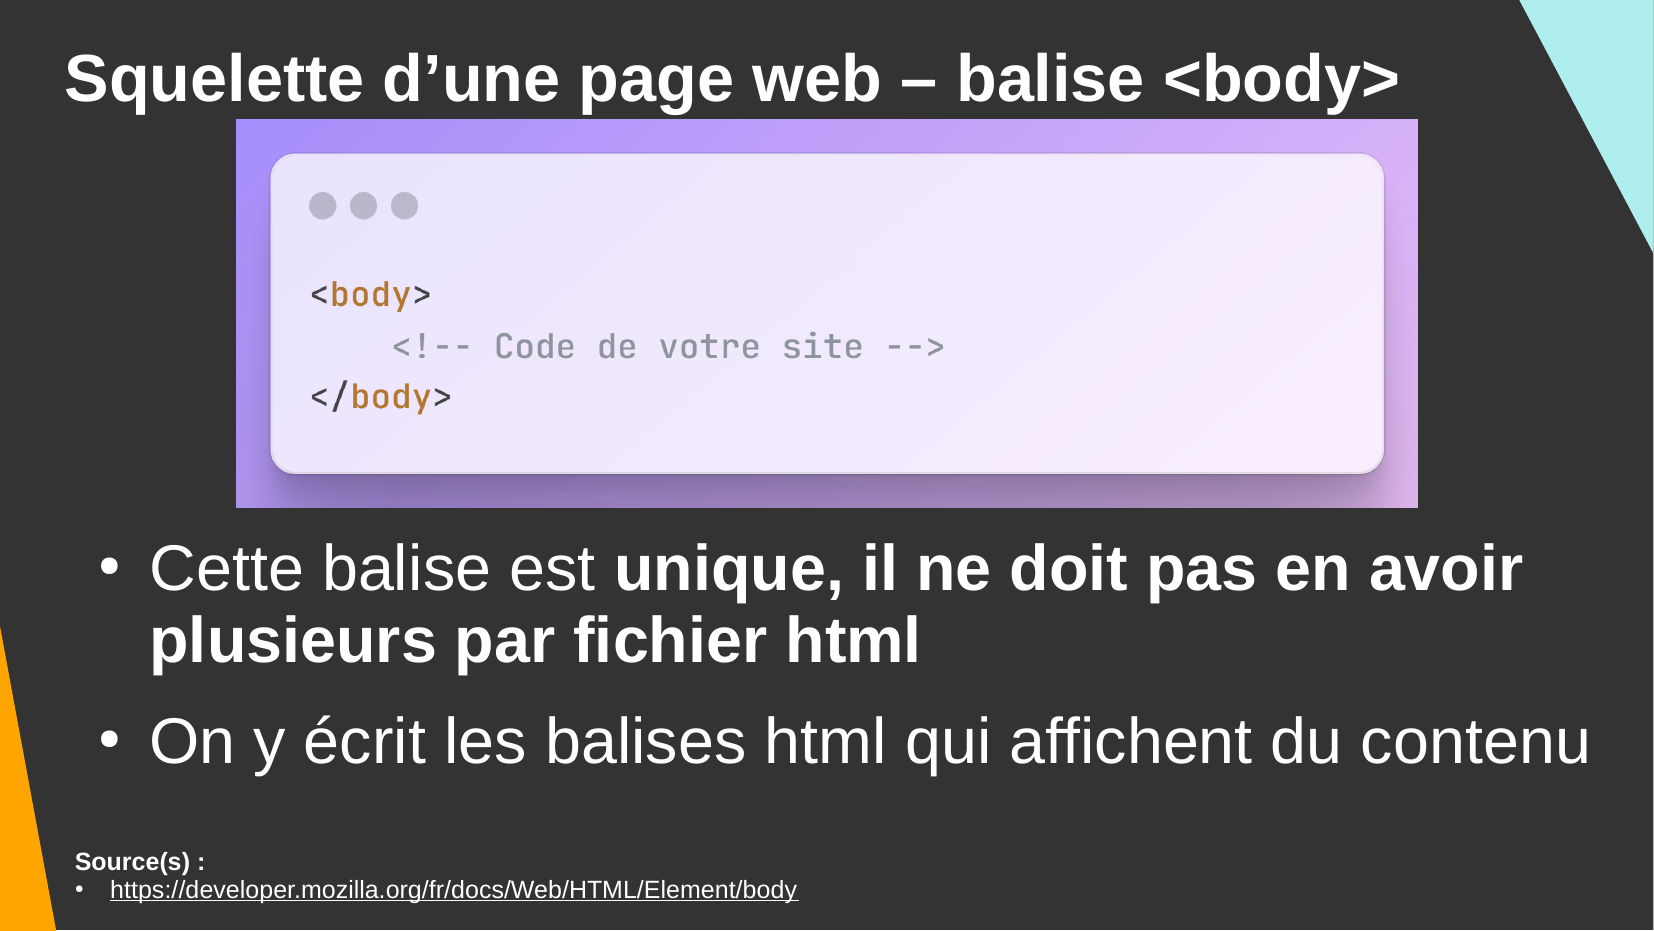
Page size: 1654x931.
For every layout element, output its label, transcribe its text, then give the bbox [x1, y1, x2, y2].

text_box Source(s) : https://developer.mozilla.org/fr/docs/Web/HTML/Element/body [59, 840, 1546, 916]
picture [236, 119, 1418, 508]
text_box [1519, 0, 1654, 255]
title Squelette d’une page web – balise <body> [64, 40, 1553, 125]
text_box [0, 626, 57, 931]
list Cette balise est unique, il ne doit pas en avoir plusieurs par fichier html On y écrit les balises html qui affichent du contenu [80, 531, 1635, 799]
